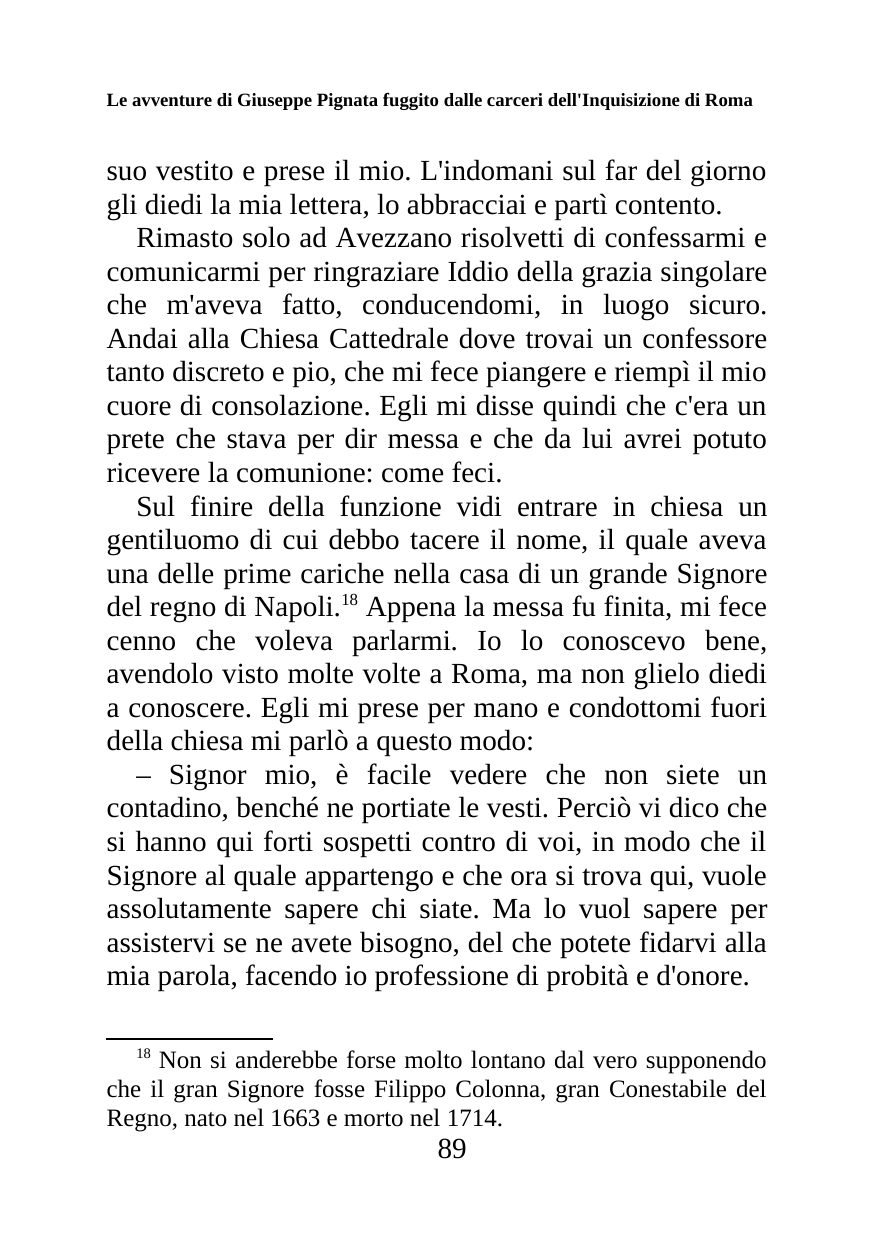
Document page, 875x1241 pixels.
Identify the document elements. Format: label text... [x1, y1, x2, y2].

text – Signor mio, è facile vedere che non siete un contadino, benché ne portiate le vesti. Perciò vi dico che si hanno qui forti sospetti contro di voi, in modo che il Signore al quale appartengo e che ora si trova qui, vuole assolutamente sapere chi siate. Ma lo vuol sapere per assistervi se ne avete bisogno, del che potete fidarvi alla mia parola, facendo io professione di probità e d'onore. [106, 757, 768, 992]
text suo vestito e prese il mio. L'indomani sul far del giorno gli diedi la mia lettera, lo abbracciai e partì contento. [106, 153, 768, 220]
text Non si anderebbe forse molto lontano dal vero supponendo che il gran Signore fosse Filippo Colonna, gran Conestabile del Regno, nato nel 1663 e morto nel 1714. [106, 1045, 768, 1132]
text Rimasto solo ad Avezzano risolvetti di confessarmi e comunicarmi per ringraziare Iddio della grazia singolare che m'aveva fatto, conducendomi, in luogo sicuro. Andai alla Chiesa Cattedrale dove trovai un confessore tanto discreto e pio, che mi fece piangere e riempì il mio cuore di consolazione. Egli mi disse quindi che c'era un prete che stava per dir messa e che da lui avrei potuto ricevere la comunione: come feci. [106, 220, 768, 489]
text Sul finire della funzione vidi entrare in chiesa un gentiluomo di cui debbo tacere il nome, il quale aveva una delle prime cariche nella casa di un grande Signore del regno di Napoli. Appena la messa fu finita, mi fece cenno che voleva parlarmi. Io lo conoscevo bene, avendolo visto molte volte a Roma, ma non glielo diedi a conoscere. Egli mi prese per mano e condottomi fuori della chiesa mi parlò a questo modo: [106, 489, 768, 757]
